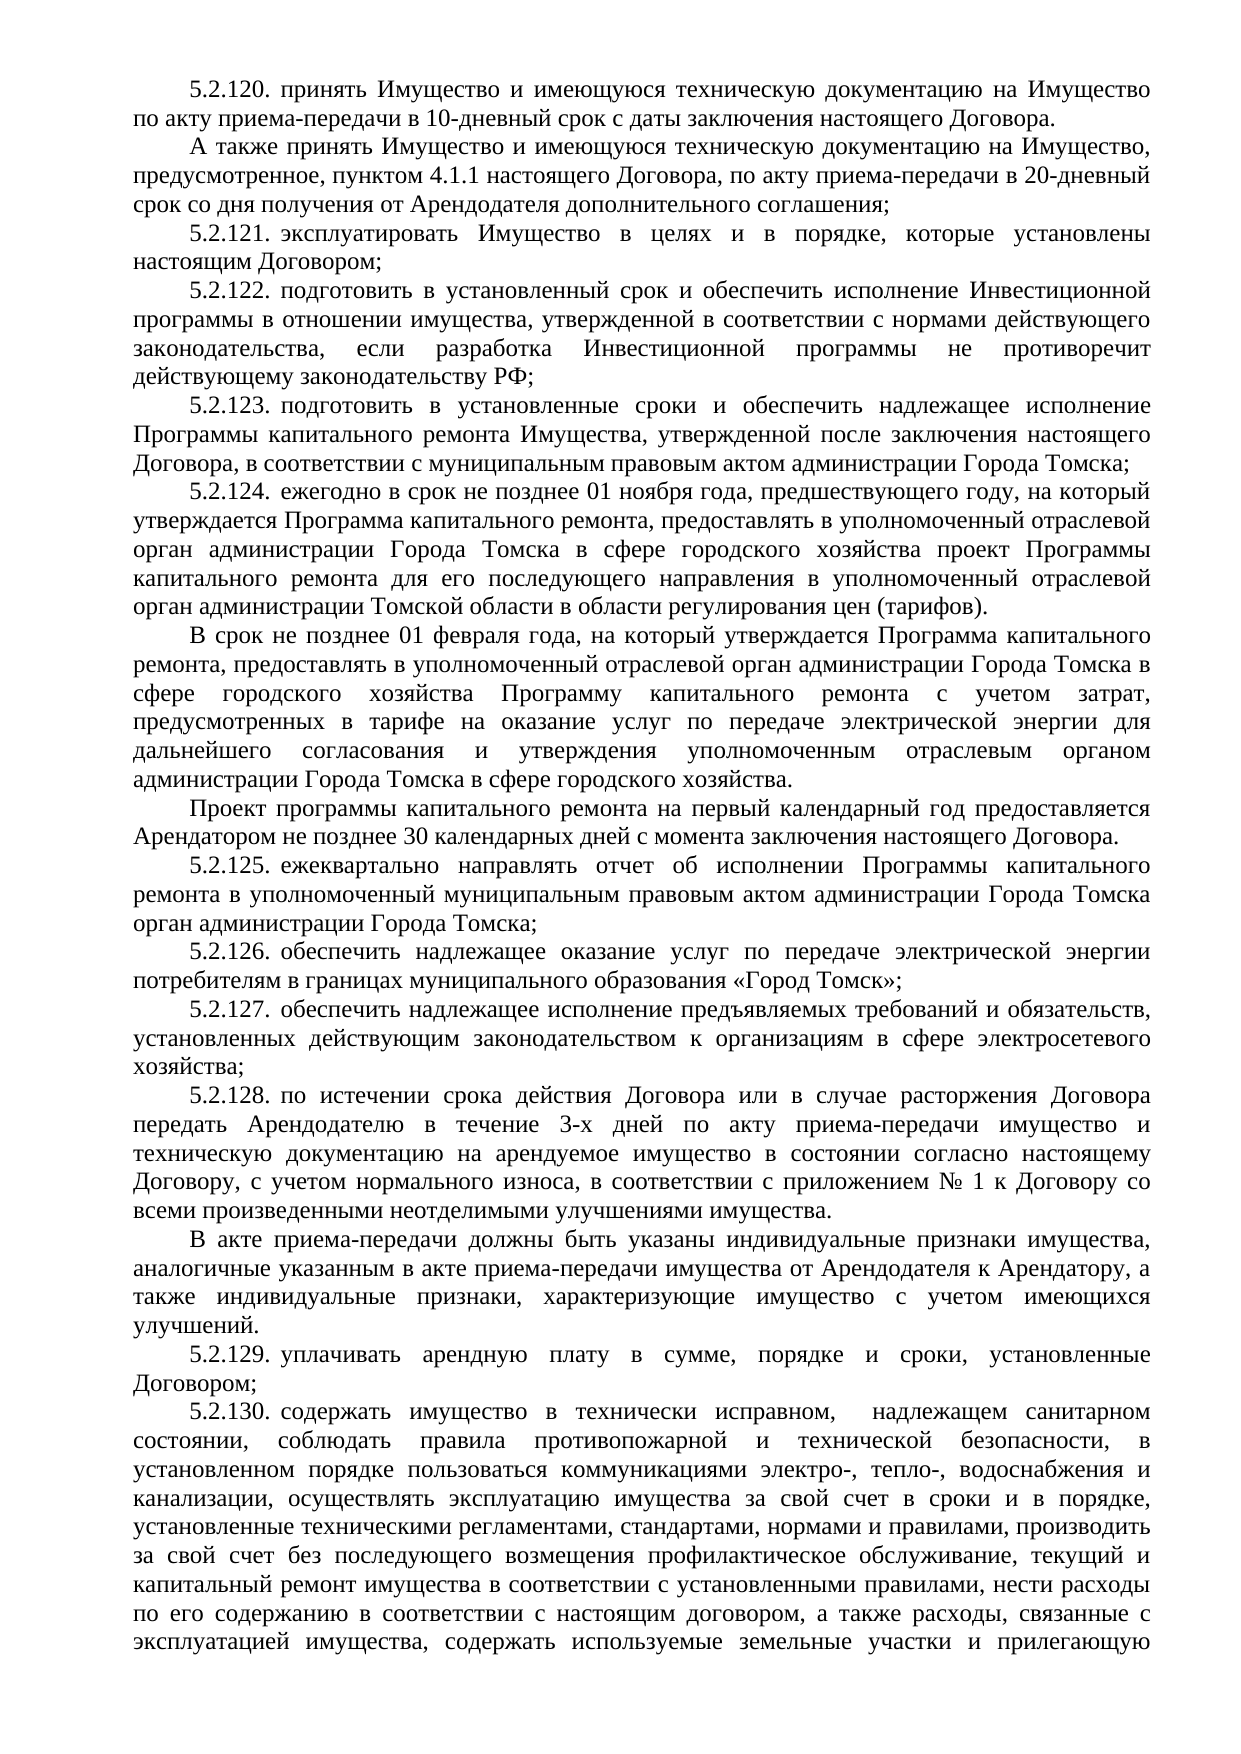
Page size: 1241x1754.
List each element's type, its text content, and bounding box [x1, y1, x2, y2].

list эксплуатировать Имущество в целях и в порядке, которые установлены настоящим Договором; [133, 218, 1152, 275]
text Проект программы капитального ремонта на первый календарный год предоставляется Арендатором не позднее 30 календарных дней с момента заключения настоящего Договора. [133, 793, 1152, 850]
text В акте приема-передачи должны быть указаны индивидуальные признаки имущества, аналогичные указанным в акте приема-передачи имущества от Арендодателя к Арендатору, а также индивидуальные признаки, характеризующие имущество с учетом имеющихся улучшений. [133, 1224, 1152, 1339]
list подготовить в установленные сроки и обеспечить надлежащее исполнение Программы капитального ремонта Имущества, утвержденной после заключения настоящего Договора, в соответствии с муниципальным правовым актом администрации Города Томска; [133, 390, 1152, 476]
list обеспечить надлежащее оказание услуг по передаче электрической энергии потребителям в границах муниципального образования «Город Томск»; [133, 936, 1152, 994]
list содержать имущество в технически исправном, надлежащем санитарном состоянии, соблюдать правила противопожарной и технической безопасности, в установленном порядке пользоваться коммуникациями электро-, тепло-, водоснабжения и канализации, осуществлять эксплуатацию имущества за свой счет в сроки и в порядке, установленные техническими регламентами, стандартами, нормами и правилами, производить за свой счет без последующего возмещения профилактическое обслуживание, текущий и капитальный ремонт имущества в соответствии с установленными правилами, нести расходы по его содержанию в соответствии с настоящим договором, а также расходы, связанные с эксплуатацией имущества, содержать используемые земельные участки и прилегающую [133, 1396, 1152, 1655]
list ежегодно в срок не позднее 01 ноября года, предшествующего году, на который утверждается Программа капитального ремонта, предоставлять в уполномоченный отраслевой орган администрации Города Томска в сфере городского хозяйства проект Программы капитального ремонта для его последующего направления в уполномоченный отраслевой орган администрации Томской области в области регулирования цен (тарифов). [133, 476, 1152, 620]
list ежеквартально направлять отчет об исполнении Программы капитального ремонта в уполномоченный муниципальным правовым актом администрации Города Томска орган администрации Города Томска; [133, 850, 1152, 936]
text А также принять Имущество и имеющуюся техническую документацию на Имущество, предусмотренное, пунктом 4.1.1 настоящего Договора, по акту приема-передачи в 20-дневный срок со дня получения от Арендодателя дополнительного соглашения; [133, 131, 1152, 218]
list по истечении срока действия Договора или в случае расторжения Договора передать Арендодателю в течение 3-х дней по акту приема-передачи имущество и техническую документацию на арендуемое имущество в состоянии согласно настоящему Договору, с учетом нормального износа, в соответствии с приложением № 1 к Договору со всеми произведенными неотделимыми улучшениями имущества. [133, 1080, 1152, 1224]
list принять Имущество и имеющуюся техническую документацию на Имущество по акту приема-передачи в 10-дневный срок с даты заключения настоящего Договора. [133, 74, 1152, 131]
list обеспечить надлежащее исполнение предъявляемых требований и обязательств, установленных действующим законодательством к организациям в сфере электросетевого хозяйства; [133, 994, 1152, 1080]
list уплачивать арендную плату в сумме, порядке и сроки, установленные Договором; [133, 1339, 1152, 1396]
text В срок не позднее 01 февраля года, на который утверждается Программа капитального ремонта, предоставлять в уполномоченный отраслевой орган администрации Города Томска в сфере городского хозяйства Программу капитального ремонта с учетом затрат, предусмотренных в тарифе на оказание услуг по передаче электрической энергии для дальнейшего согласования и утверждения уполномоченным отраслевым органом администрации Города Томска в сфере городского хозяйства. [133, 620, 1152, 793]
list подготовить в установленный срок и обеспечить исполнение Инвестиционной программы в отношении имущества, утвержденной в соответствии с нормами действующего законодательства, если разработка Инвестиционной программы не противоречит действующему законодательству РФ; [133, 275, 1152, 390]
